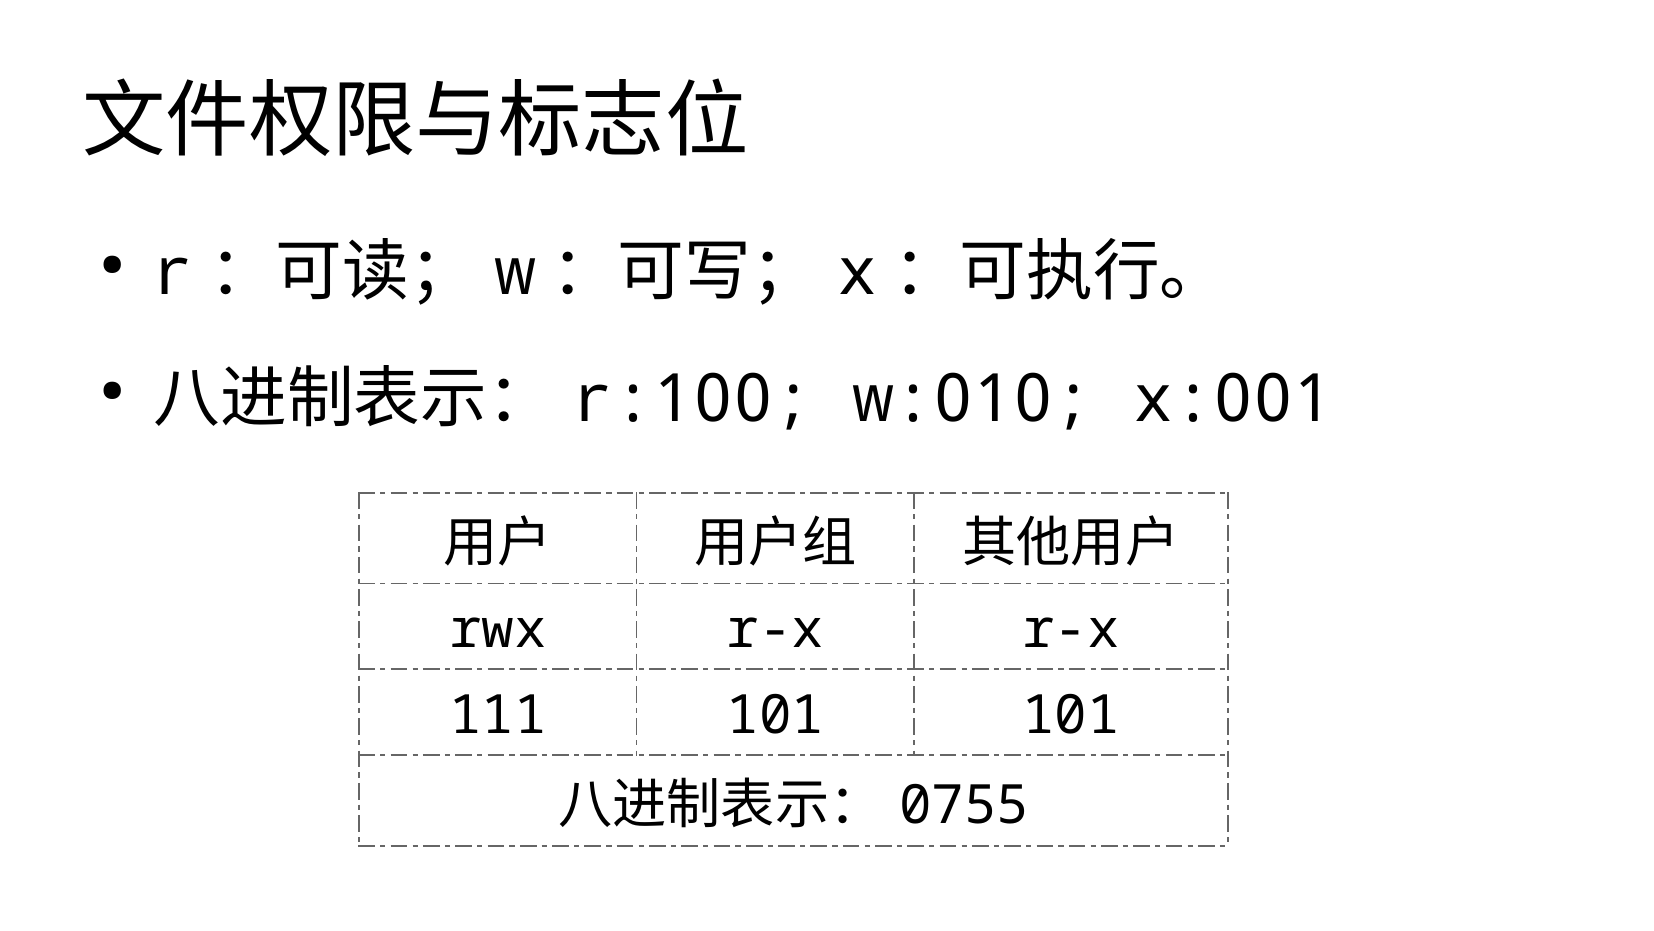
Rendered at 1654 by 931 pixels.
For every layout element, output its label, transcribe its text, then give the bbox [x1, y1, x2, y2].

table_cell 八进制表示：0755 [359, 755, 1228, 846]
list r：可读；w：可写；x：可执行。 八进制表示：r:100; w:010; x:001 [82, 217, 1571, 758]
table_cell 101 [914, 669, 1228, 755]
table_cell r-x [637, 583, 914, 669]
title 文件权限与标志位 [82, 37, 1571, 189]
table_cell r-x [914, 583, 1228, 669]
table_header 用户 [359, 493, 637, 583]
table_header 其他用户 [914, 493, 1228, 583]
table_header 用户组 [637, 493, 914, 583]
table_cell 101 [637, 669, 914, 755]
table_cell 111 [359, 669, 637, 755]
table_cell rwx [359, 583, 637, 669]
